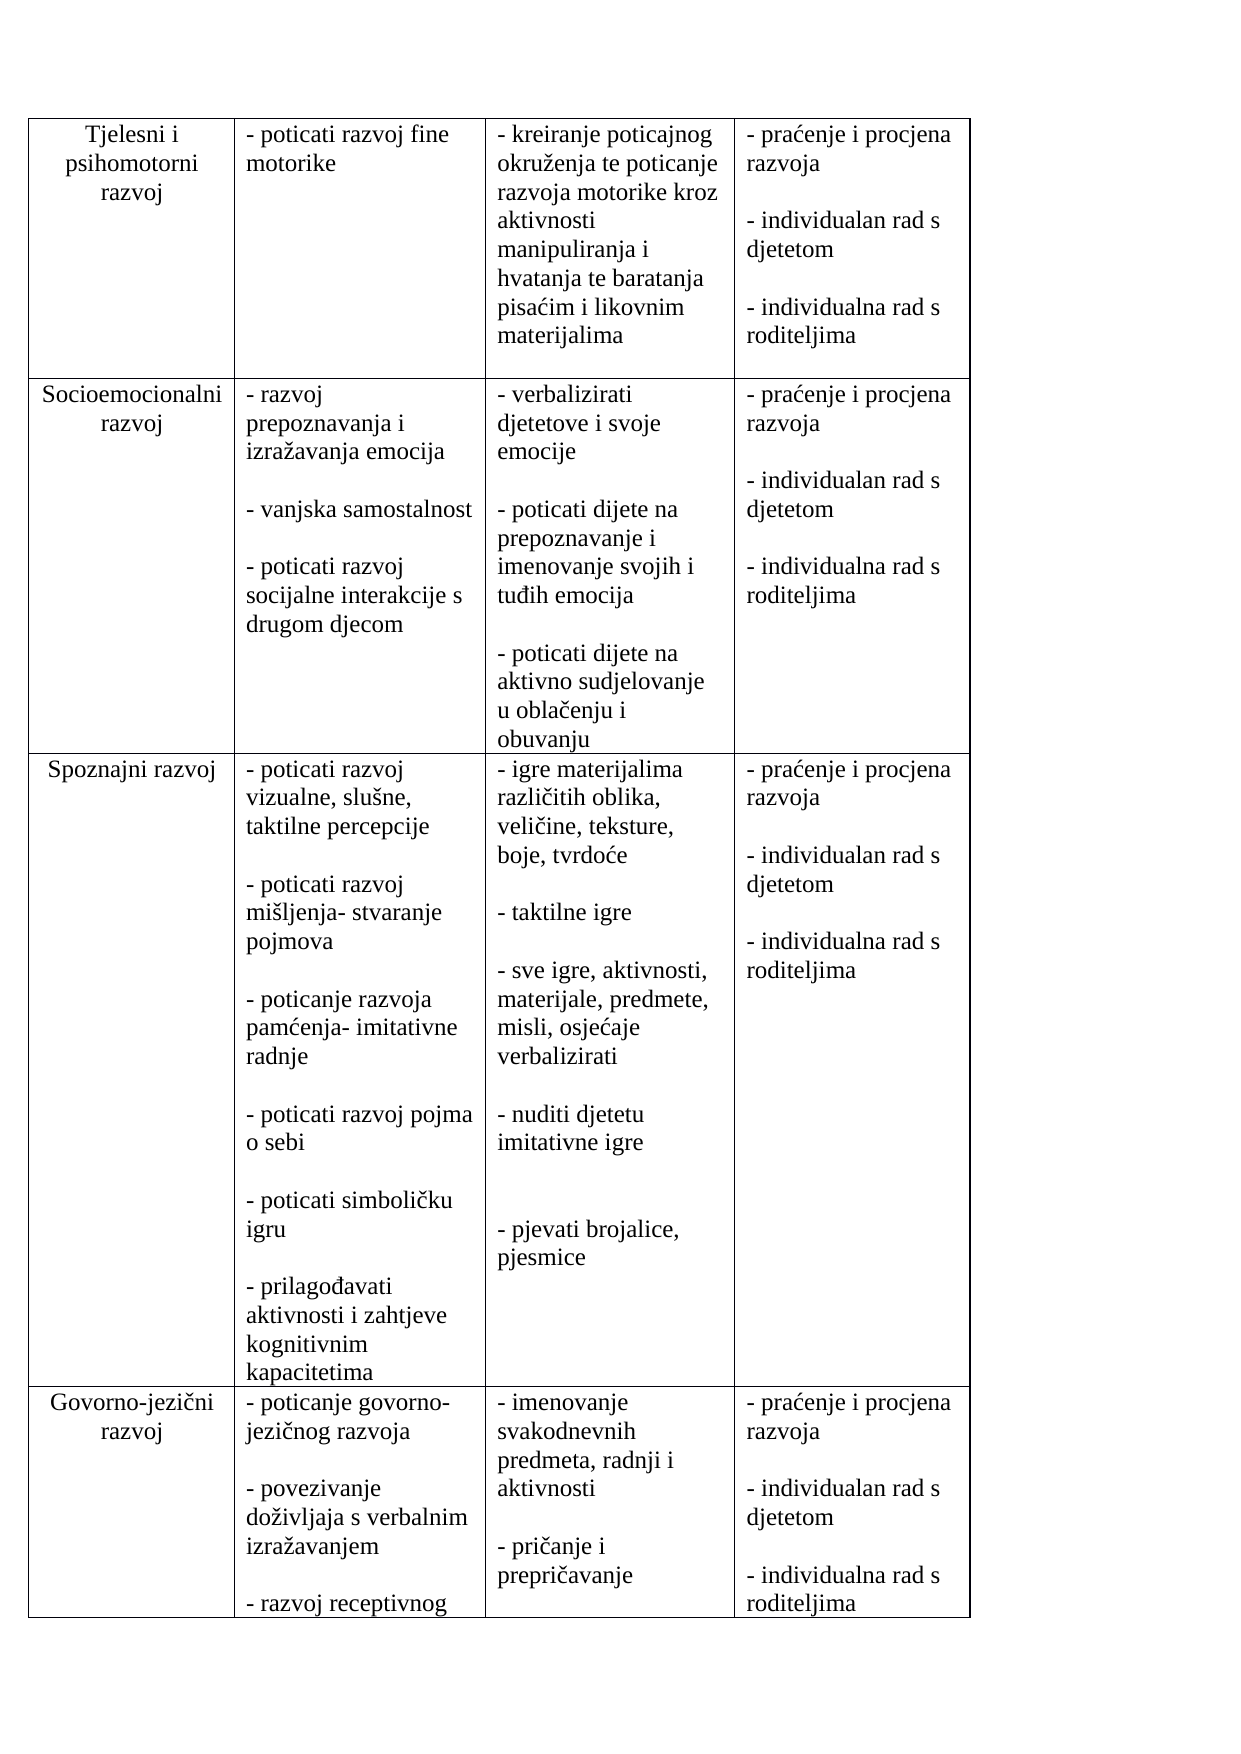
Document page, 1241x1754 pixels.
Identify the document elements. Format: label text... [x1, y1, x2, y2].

table_cell - razvoj prepoznavanja i izražavanja emocija - vanjska samostalnost - poticati razvoj socijalne interakcije s drugom djecom [235, 379, 485, 753]
table_cell - poticati razvoj fine motorike [235, 119, 485, 378]
table_cell Socioemocionalni razvoj [29, 379, 234, 753]
table_cell - praćenje i procjena razvoja - individualan rad s djetetom - individualna rad s roditeljima [735, 754, 969, 1386]
table_cell Tjelesni i psihomotorni razvoj [29, 119, 234, 378]
table_cell - praćenje i procjena razvoja - individualan rad s djetetom - individualna rad s roditeljima [735, 1387, 969, 1617]
table_cell - praćenje i procjena razvoja - individualan rad s djetetom - individualna rad s roditeljima [735, 379, 969, 753]
table_cell - poticanje govorno- jezičnog razvoja - povezivanje doživljaja s verbalnim izražavanjem - razvoj receptivnog [235, 1387, 485, 1617]
table_cell - poticati razvoj vizualne, slušne, taktilne percepcije - poticati razvoj mišljenja- stvaranje pojmova - poticanje razvoja pamćenja- imitativne radnje - poticati razvoj pojma o sebi - poticati simboličku igru - prilagođavati aktivnosti i zahtjeve kognitivnim kapacitetima [235, 754, 485, 1386]
table_cell - praćenje i procjena razvoja - individualan rad s djetetom - individualna rad s roditeljima [735, 119, 969, 378]
table_cell - kreiranje poticajnog okruženja te poticanje razvoja motorike kroz aktivnosti manipuliranja i hvatanja te baratanja pisaćim i likovnim materijalima [486, 119, 734, 378]
table_cell - imenovanje svakodnevnih predmeta, radnji i aktivnosti - pričanje i prepričavanje [486, 1387, 734, 1617]
table_cell - igre materijalima različitih oblika, veličine, teksture, boje, tvrdoće - taktilne igre - sve igre, aktivnosti, materijale, predmete, misli, osjećaje verbalizirati - nuditi djetetu imitativne igre - pjevati brojalice, pjesmice [486, 754, 734, 1386]
table_cell - verbalizirati djetetove i svoje emocije - poticati dijete na prepoznavanje i imenovanje svojih i tuđih emocija - poticati dijete na aktivno sudjelovanje u oblačenju i obuvanju [486, 379, 734, 753]
table_cell Spoznajni razvoj [29, 754, 234, 1386]
table_cell Govorno-jezični razvoj [29, 1387, 234, 1617]
